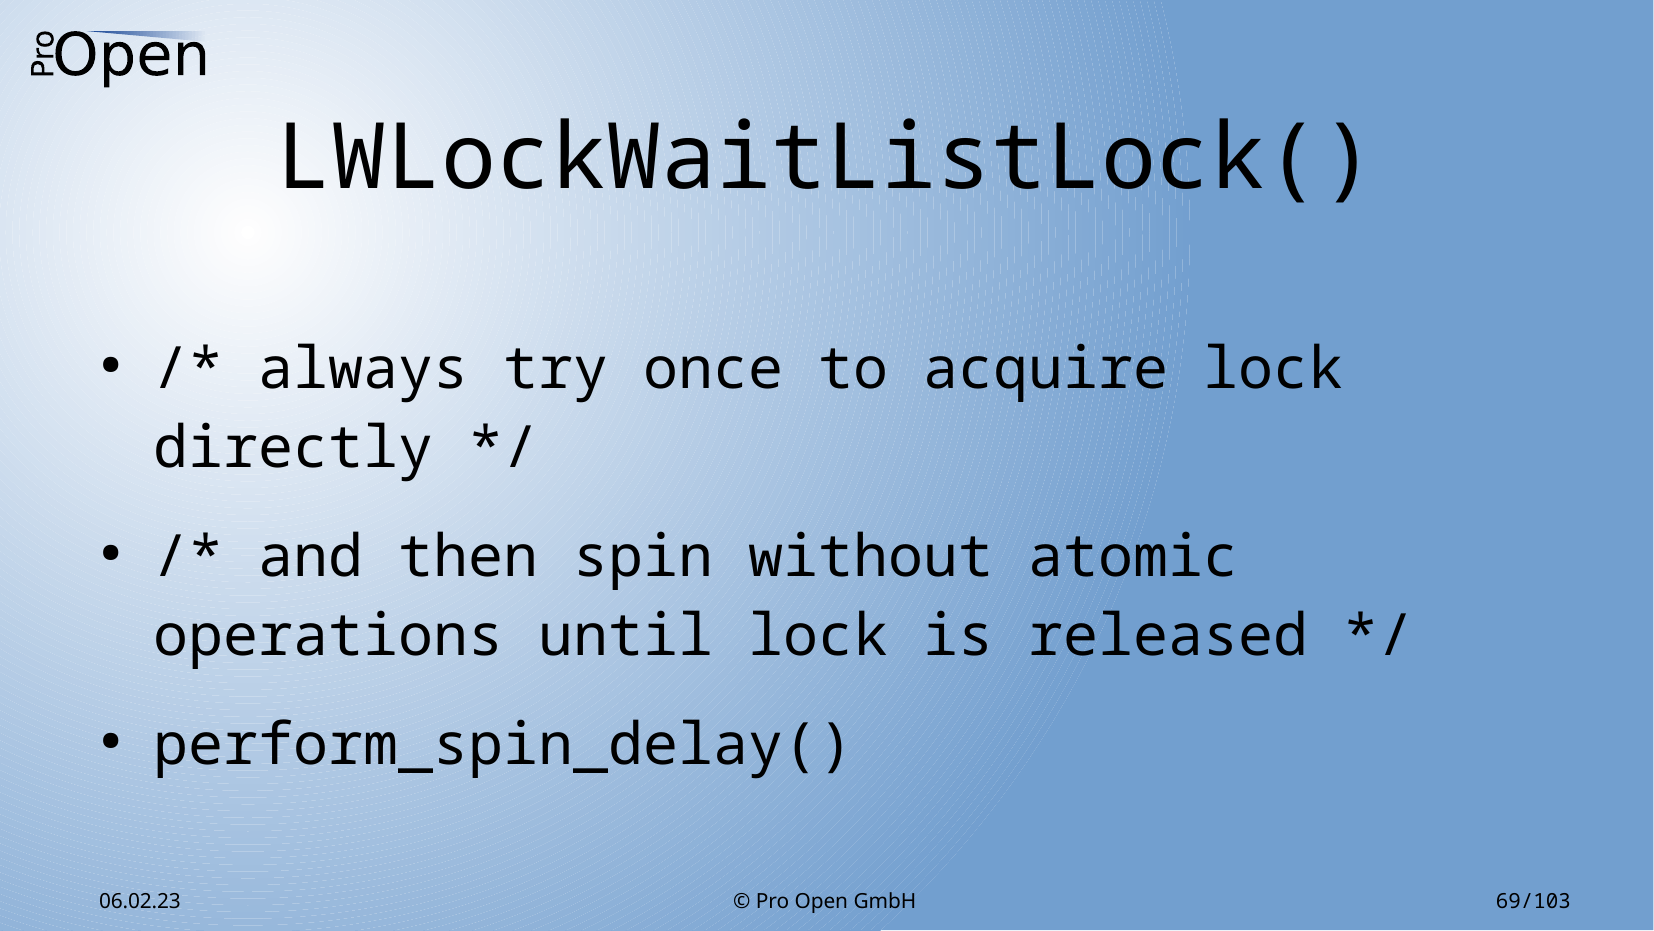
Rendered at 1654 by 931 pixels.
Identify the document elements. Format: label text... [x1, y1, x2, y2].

list /* always try once to acquire lock directly */ /* and then spin without atomic operations until lock is released */ perform_spin_delay() [82, 217, 1571, 827]
title LWLockWaitListLock() [82, 88, 1571, 217]
